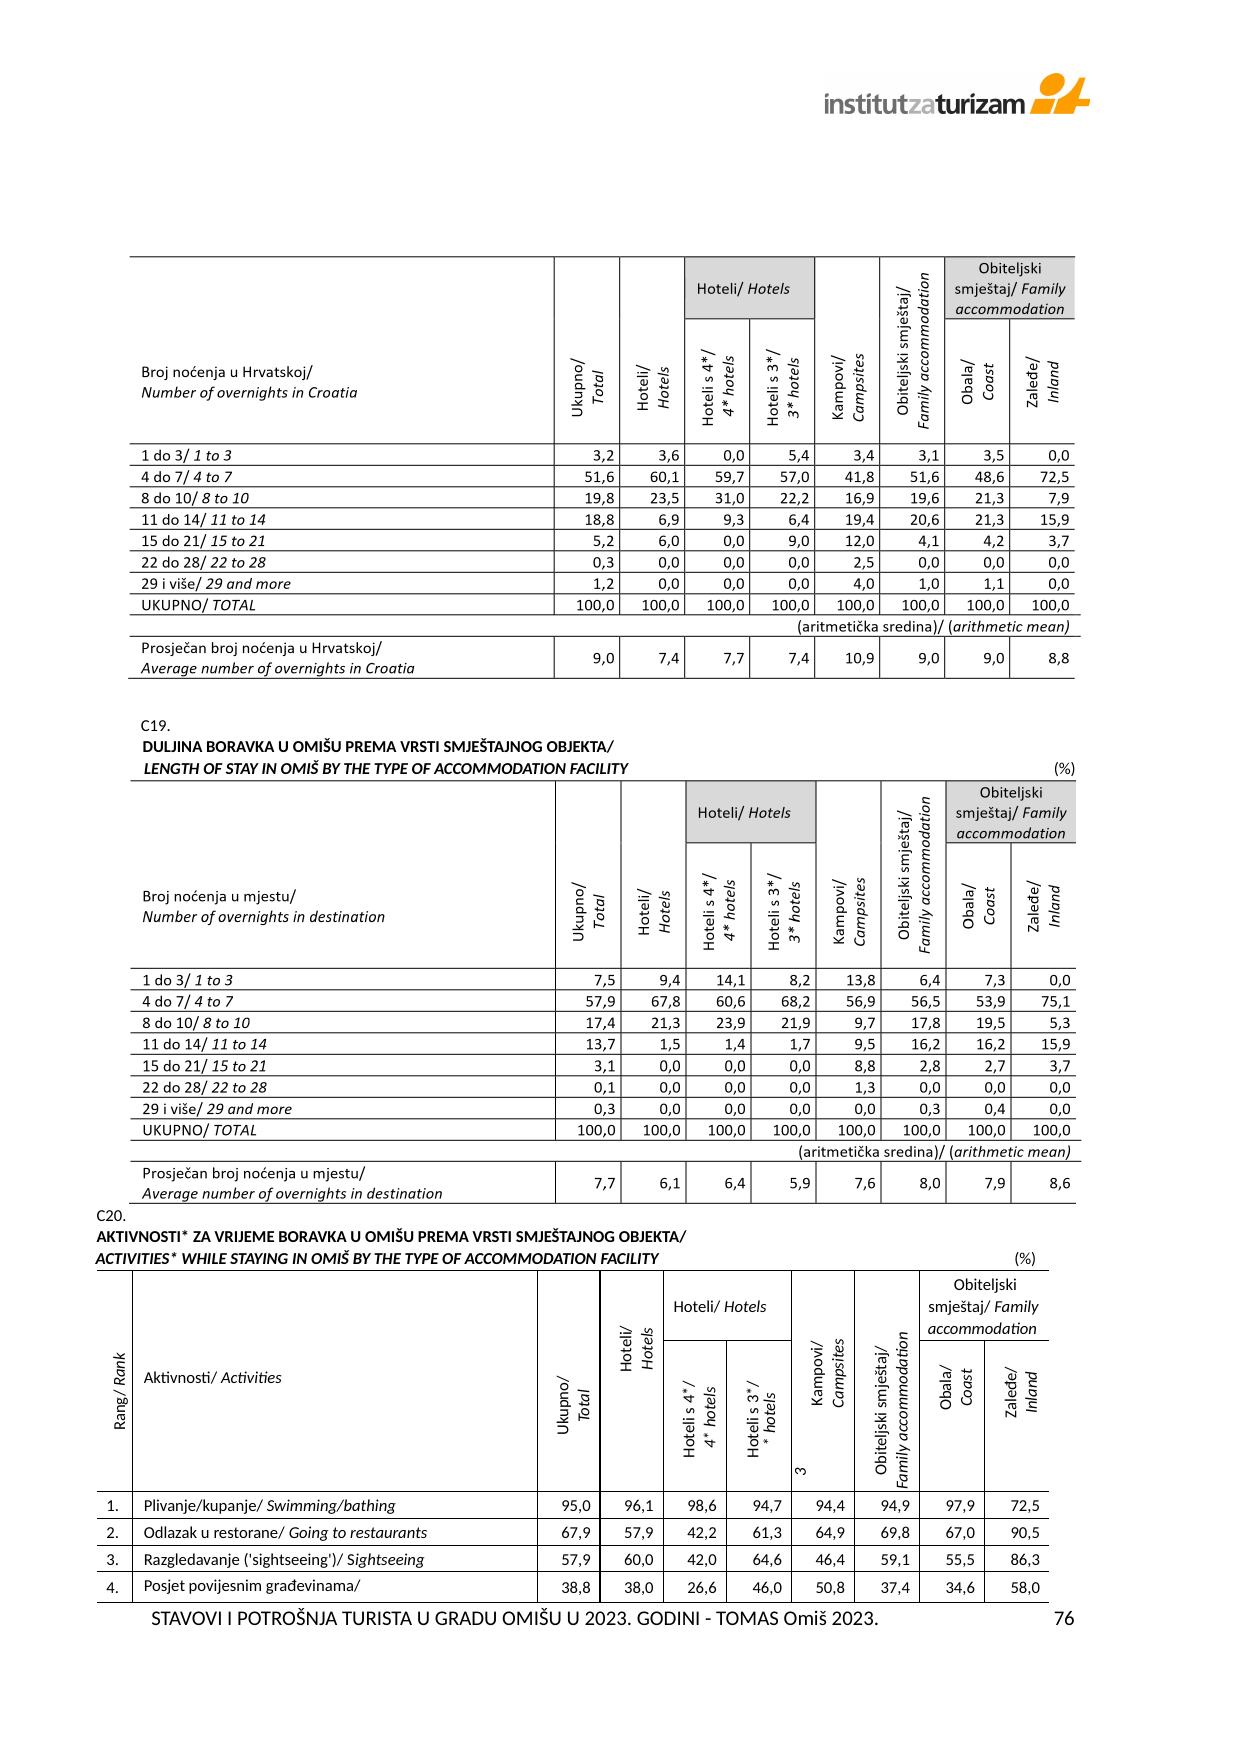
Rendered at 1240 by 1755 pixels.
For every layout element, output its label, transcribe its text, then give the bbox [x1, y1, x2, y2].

table_cell 55,5 [920, 1546, 984, 1571]
table_cell 72,5 [985, 1492, 1049, 1518]
text C19. [95, 715, 1079, 736]
table_cell 26,6 [664, 1572, 726, 1602]
table_header Hoteli/ Hotels [664, 1271, 791, 1340]
table_cell Plivanje/kupanje/ Swimming/bathing [133, 1492, 537, 1518]
table_cell 59,1 [855, 1546, 919, 1571]
table_header [792, 1271, 854, 1491]
table_cell 50,8 [792, 1572, 854, 1602]
table_cell 94,9 [855, 1492, 919, 1518]
table_cell 38,8 [538, 1572, 599, 1602]
text ACTIVITIES* WHILE STAYING IN OMIŠ BY THE TYPE OF ACCOMMODATION FACILITY (%) [95, 1248, 1079, 1269]
table_cell 69,8 [855, 1519, 919, 1544]
table_cell 67,9 [538, 1519, 599, 1544]
table_cell 2. [97, 1519, 132, 1544]
table_cell 1. [97, 1492, 132, 1518]
table_header [855, 1271, 919, 1491]
table_cell 37,4 [855, 1572, 919, 1602]
text AKTIVNOSTI* ZA VRIJEME BORAVKA U OMIŠU PREMA VRSTI SMJEŠTAJNOG OBJEKTA/ [96, 1227, 1079, 1247]
table_cell 57,9 [601, 1519, 663, 1544]
table_header [97, 1271, 132, 1491]
table_cell 42,2 [664, 1519, 726, 1544]
table_cell 98,6 [664, 1492, 726, 1518]
table_cell 64,9 [792, 1519, 854, 1544]
table_cell Razgledavanje ('sightseeing')/ Sightseeing [133, 1546, 537, 1571]
table_cell 90,5 [985, 1519, 1049, 1544]
table_cell 57,9 [538, 1546, 599, 1571]
table_cell [664, 1341, 726, 1491]
table_cell [727, 1341, 791, 1491]
table_cell 3. [97, 1546, 132, 1571]
table_cell 96,1 [601, 1492, 663, 1518]
table_cell 95,0 [538, 1492, 599, 1518]
table_cell Posjet povijesnim građevinama/ [133, 1572, 537, 1602]
table_cell 46,4 [792, 1546, 854, 1571]
table_cell 86,3 [985, 1546, 1049, 1571]
table_cell 60,0 [601, 1546, 663, 1571]
table_header [538, 1271, 599, 1491]
table_cell 34,6 [920, 1572, 984, 1602]
table_header Obiteljski smještaj/ Family accommodation [920, 1271, 1049, 1340]
text C20. [96, 1205, 1079, 1226]
table_cell 94,7 [727, 1492, 791, 1518]
text LENGTH OF STAY IN OMIŠ BY THE TYPE OF ACCOMMODATION FACILITY (%) [95, 758, 1079, 779]
table_cell Odlazak u restorane/ Going to restaurants [133, 1519, 537, 1544]
table_cell 97,9 [920, 1492, 984, 1518]
table_header [601, 1271, 663, 1491]
table_cell 46,0 [727, 1572, 791, 1602]
table_cell 67,0 [920, 1519, 984, 1544]
table_cell [985, 1341, 1049, 1491]
table_cell 4. [97, 1572, 132, 1602]
table_header Aktivnosti/ Activities [133, 1271, 537, 1491]
table_cell [920, 1341, 984, 1491]
table_cell 42,0 [664, 1546, 726, 1571]
table_cell 64,6 [727, 1546, 791, 1571]
table_cell 58,0 [985, 1572, 1049, 1602]
table_cell 61,3 [727, 1519, 791, 1544]
text DULJINA BORAVKA U OMIŠU PREMA VRSTI SMJEŠTAJNOG OBJEKTA/ [95, 737, 1079, 757]
table_cell 94,4 [792, 1492, 854, 1518]
table_cell 38,0 [601, 1572, 663, 1602]
